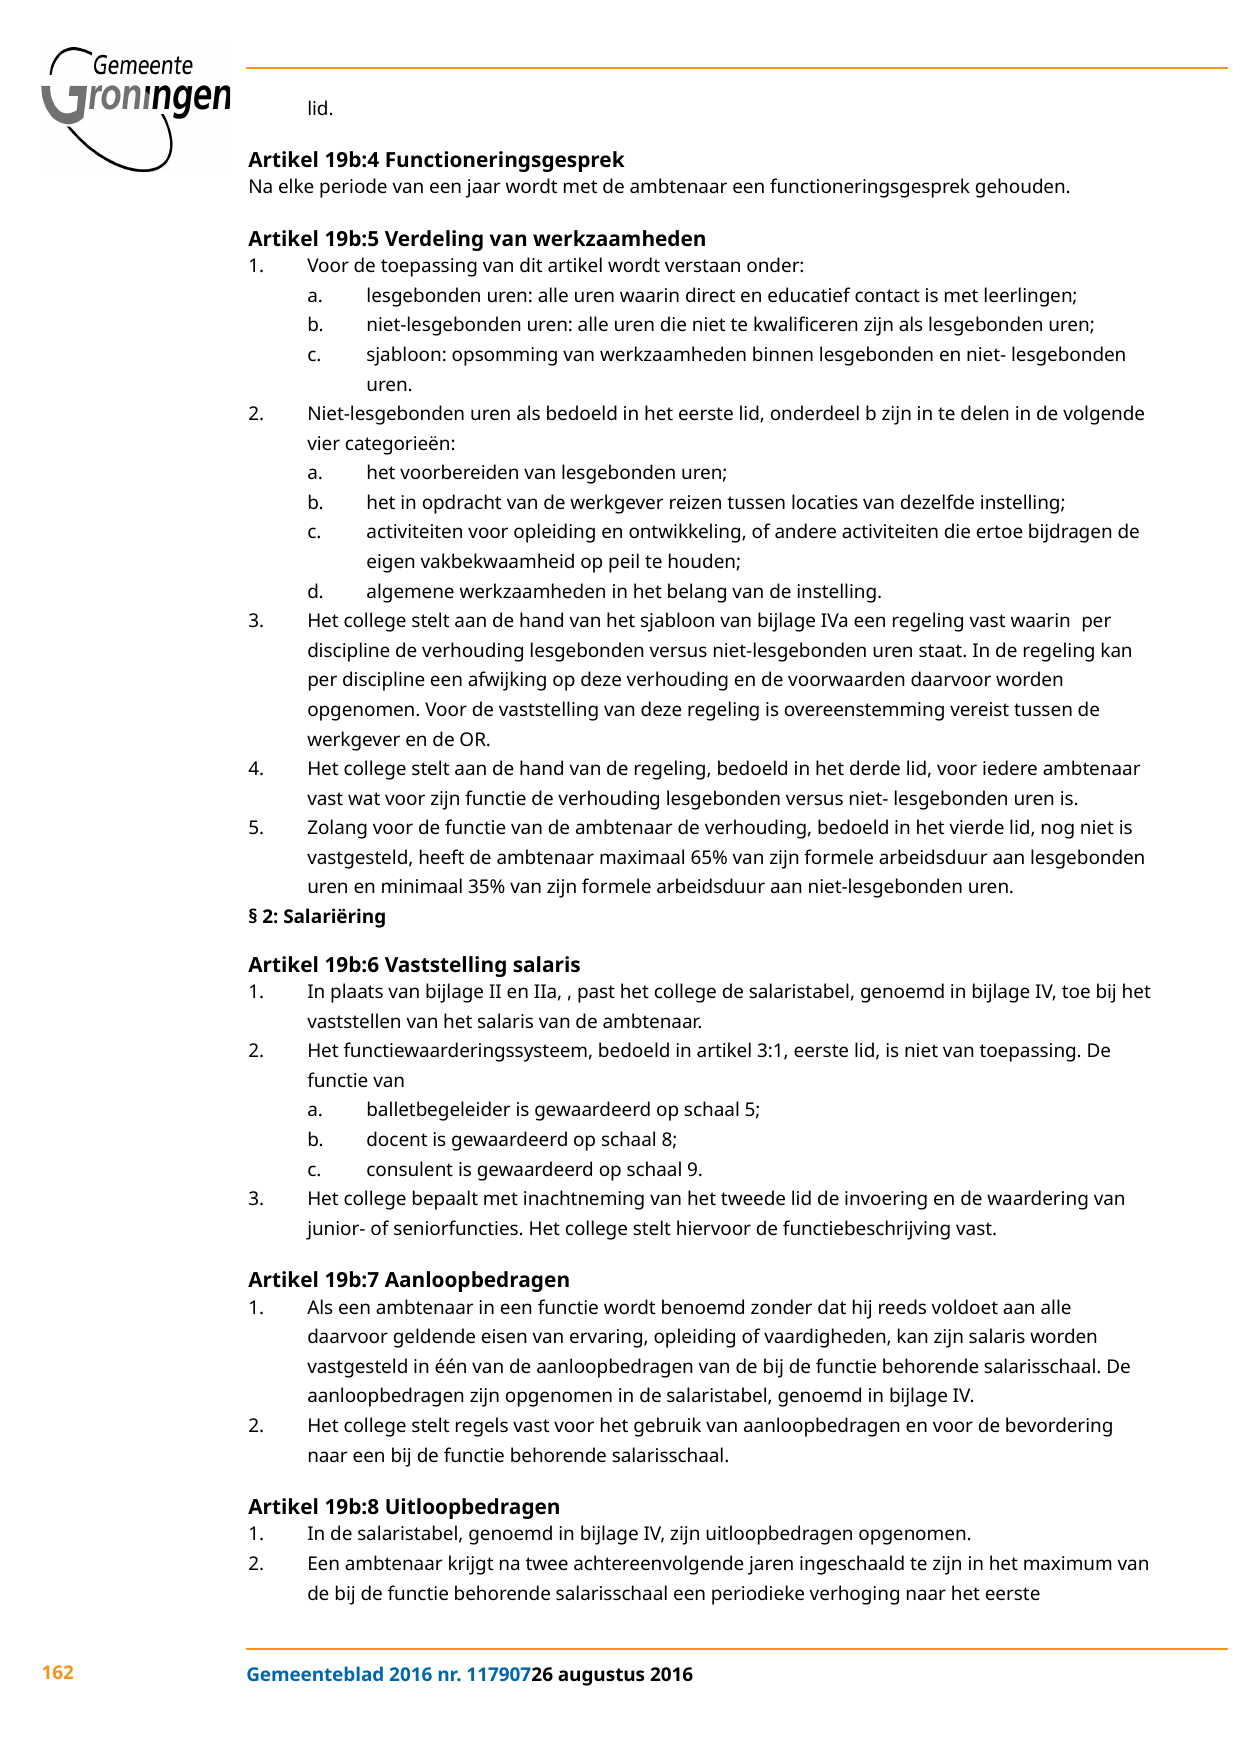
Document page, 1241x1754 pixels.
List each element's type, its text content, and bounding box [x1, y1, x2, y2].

list Het college stelt aan de hand van het sjabloon van bijlage IVa een regeling vast waarin per discipline de verhouding lesgebonden versus niet-lesgebonden uren staat. In de regeling kan per discipline een afwijking op deze verhouding en de voorwaarden daarvoor worden opgenomen. Voor de vaststelling van deze regeling is overeenstemming vereist tussen de werkgever en de OR. [248, 607, 1152, 752]
list consulent is gewaardeerd op schaal 9. [307, 1156, 1152, 1182]
text Artikel 19b:8 Uitloopbedragen [248, 1492, 1152, 1521]
list lid. [248, 95, 1152, 121]
list niet-lesgebonden uren: alle uren die niet te kwalificeren zijn als lesgebonden uren; [307, 312, 1152, 337]
list In plaats van bijlage II en IIa, , past het college de salaristabel, genoemd in bijlage IV, toe bij het vaststellen van het salaris van de ambtenaar. [248, 978, 1152, 1034]
list Voor de toepassing van dit artikel wordt verstaan onder: [248, 252, 1152, 278]
list docent is gewaardeerd op schaal 8; [307, 1126, 1152, 1152]
list Het college bepaalt met inachtneming van het tweede lid de invoering en de waardering van junior- of seniorfuncties. Het college stelt hiervoor de functiebeschrijving vast. [248, 1185, 1152, 1241]
list het voorbereiden van lesgebonden uren; [307, 459, 1152, 485]
list Zolang voor de functie van de ambtenaar de verhouding, bedoeld in het vierde lid, nog niet is vastgesteld, heeft de ambtenaar maximaal 65% van zijn formele arbeidsduur aan lesgebonden uren en minimaal 35% van zijn formele arbeidsduur aan niet-lesgebonden uren. [248, 814, 1152, 899]
list Een ambtenaar krijgt na twee achtereenvolgende jaren ingeschaald te zijn in het maximum van de bij de functie behorende salarisschaal een periodieke verhoging naar het eerste [248, 1550, 1152, 1606]
text Artikel 19b:7 Aanloopbedragen [248, 1265, 1152, 1294]
list algemene werkzaamheden in het belang van de instelling. [307, 578, 1152, 604]
text Artikel 19b:5 Verdeling van werkzaamheden [248, 224, 1152, 252]
list Niet-lesgebonden uren als bedoeld in het eerste lid, onderdeel b zijn in te delen in de volgende vier categorieën: [248, 400, 1152, 456]
text Artikel 19b:6 Vaststelling salaris [248, 950, 1152, 978]
list Het college stelt aan de hand van de regeling, bedoeld in het derde lid, voor iedere ambtenaar vast wat voor zijn functie de verhouding lesgebonden versus niet- lesgebonden uren is. [248, 755, 1152, 811]
text Artikel 19b:4 Functioneringsgesprek [248, 145, 1152, 174]
list balletbegeleider is gewaardeerd op schaal 5; [307, 1097, 1152, 1122]
list In de salaristabel, genoemd in bijlage IV, zijn uitloopbedragen opgenomen. [248, 1521, 1152, 1546]
list het in opdracht van de werkgever reizen tussen locaties van dezelfde instelling; [307, 489, 1152, 515]
list Het college stelt regels vast voor het gebruik van aanloopbedragen en voor de bevordering naar een bij de functie behorende salarisschaal. [248, 1412, 1152, 1467]
picture [41, 47, 231, 172]
list activiteiten voor opleiding en ontwikkeling, of andere activiteiten die ertoe bijdragen de eigen vakbekwaamheid op peil te houden; [307, 519, 1152, 574]
text § 2: Salariëring [248, 903, 1152, 929]
list Als een ambtenaar in een functie wordt benoemd zonder dat hij reeds voldoet aan alle daarvoor geldende eisen van ervaring, opleiding of vaardigheden, kan zijn salaris worden vastgesteld in één van de aanloopbedragen van de bij de functie behorende salarisschaal. De aanloopbedragen zijn opgenomen in de salaristabel, genoemd in bijlage IV. [248, 1294, 1152, 1408]
list lesgebonden uren: alle uren waarin direct en educatief contact is met leerlingen; [307, 282, 1152, 308]
text Na elke periode van een jaar wordt met de ambtenaar een functioneringsgesprek gehouden. [248, 174, 1152, 199]
list sjabloon: opsomming van werkzaamheden binnen lesgebonden en niet- lesgebonden uren. [307, 341, 1152, 397]
list Het functiewaarderingssysteem, bedoeld in artikel 3:1, eerste lid, is niet van toepassing. De functie van [248, 1037, 1152, 1093]
